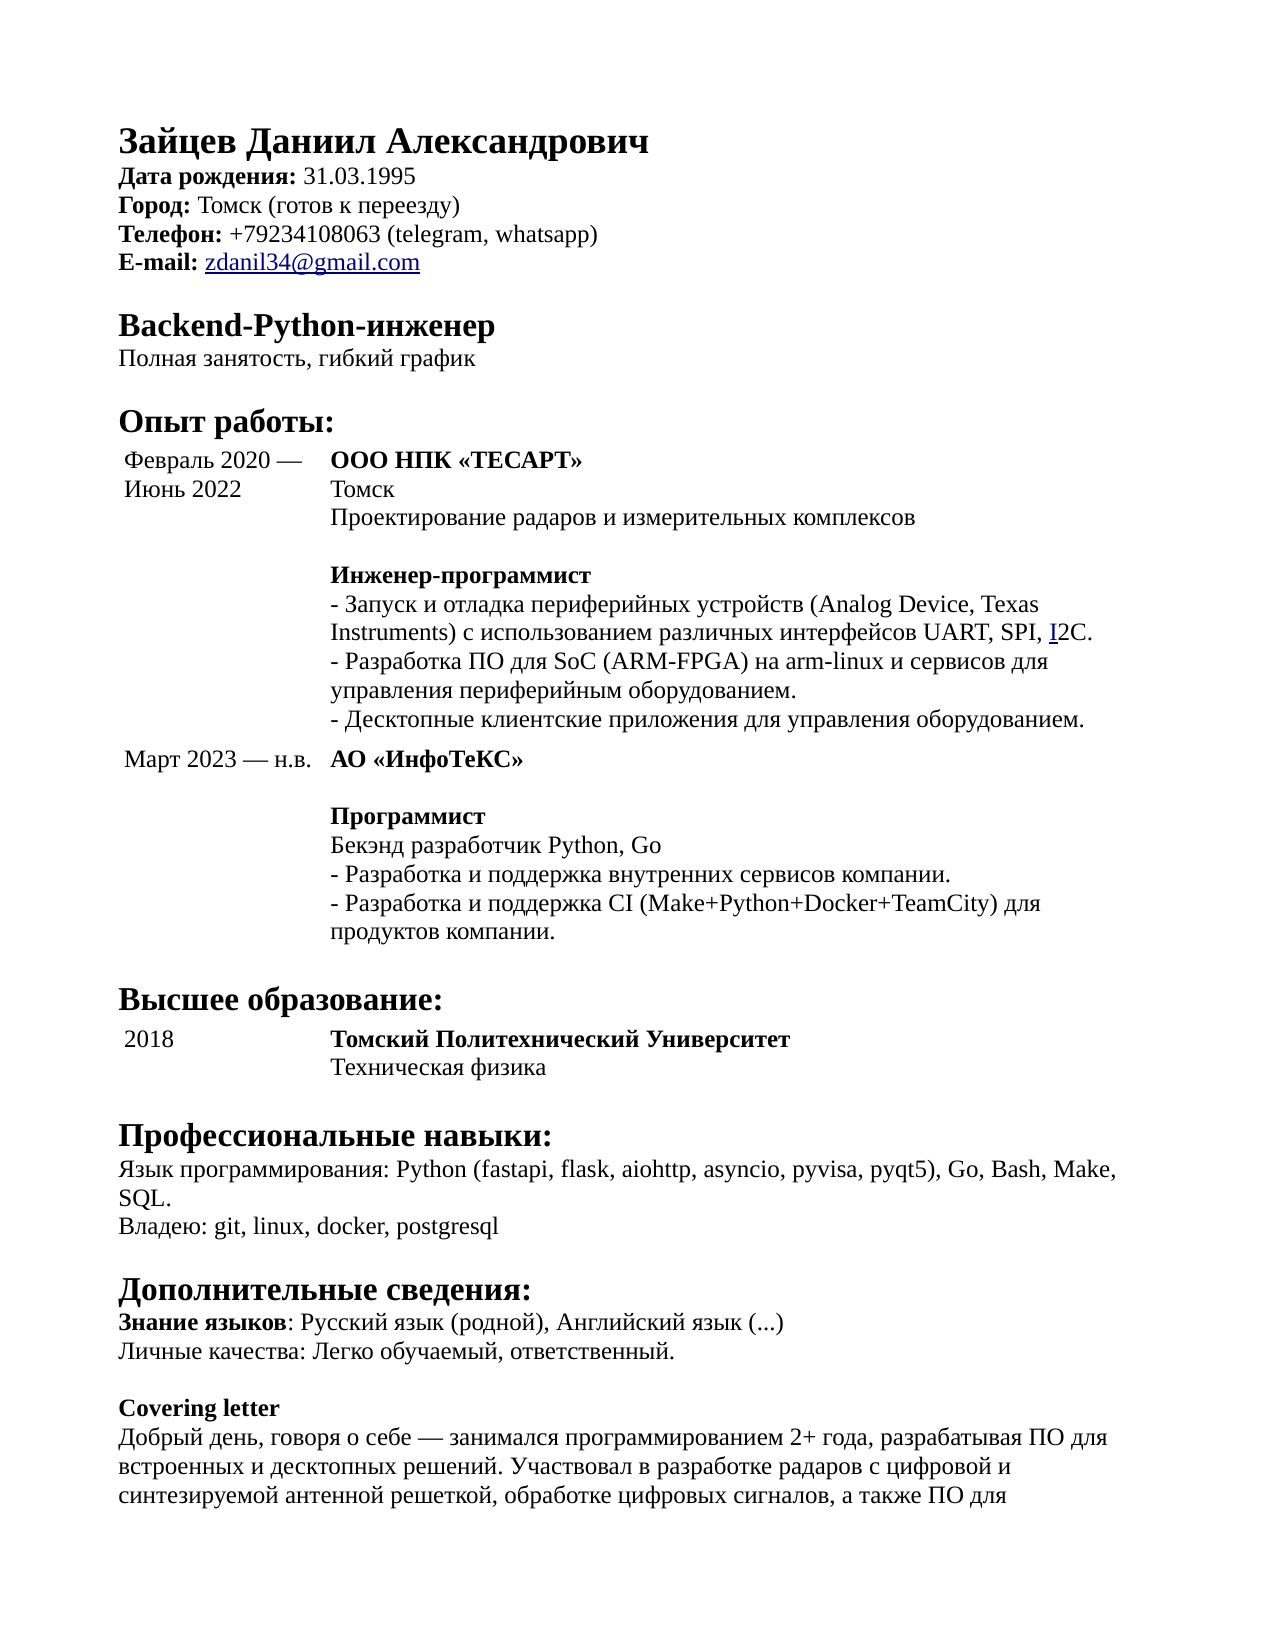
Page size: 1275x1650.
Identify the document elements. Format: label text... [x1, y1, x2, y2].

text Язык программирования: Python (fastapi, flask, aiohttp, asyncio, pyvisa, pyqt5), Go, Bash, Make, SQL. [118, 1154, 1157, 1211]
text Полная занятость, гибкий график [118, 343, 1157, 372]
table_header ООО НПК «ТЕСАРТ» Томск Проектирование радаров и измерительных комплексов Инженер-программист - Запуск и отладка периферийных устройств (Analog Device, Texas Instruments) с использованием различных интерфейсов UART, SPI, I2C. - Разработка ПО для SoC (ARM-FPGA) на arm-linux и сервисов для управления периферийным оборудованием. - Десктопные клиентские приложения для управления оборудованием. [324, 439, 1157, 738]
table_header Февраль 2020 — Июнь 2022 [118, 439, 324, 738]
text E-mail: zdanil34@gmail.com [118, 247, 1157, 276]
text Владею: git, linux, docker, postgresql [118, 1211, 1157, 1240]
text Дата рождения: 31.03.1995 [118, 161, 1157, 190]
text Профессиональные навыки: [118, 1116, 1157, 1154]
text Высшее образование: [118, 979, 1157, 1018]
table_cell Март 2023 — н.в. [118, 738, 324, 951]
text Добрый день, говоря о себе — занимался программированием 2+ года, разрабатывая ПО для встроенных и десктопных решений. Участвовал в разработке радаров с цифровой и синтезируемой антенной решеткой, обработке цифровых сигналов, а также ПО для [118, 1422, 1157, 1508]
text Знание языков: Русский язык (родной), Английский язык (...) [118, 1307, 1157, 1336]
text Backend-Python-инженер [118, 305, 1157, 343]
table_cell АО «ИнфоТеКС» Программист Бекэнд разработчик Python, Go - Разработка и поддержка внутренних сервисов компании. - Разработка и поддержка CI (Make+Python+Docker+TeamCity) для продуктов компании. [324, 738, 1157, 951]
text Город: Томск (готов к переезду) [118, 190, 1157, 219]
text Дополнительные сведения: [118, 1269, 1157, 1307]
table_header 2018 [118, 1018, 324, 1087]
text Covering letter [118, 1393, 1157, 1422]
text Опыт работы: [118, 401, 1157, 439]
text Зайцев Даниил Александрович [118, 118, 1157, 161]
text Личные качества: Легко обучаемый, ответственный. [118, 1336, 1157, 1365]
table_header Томский Политехнический Университет Техническая физика [324, 1018, 1157, 1087]
text Телефон: +79234108063 (telegram, whatsapp) [118, 219, 1157, 247]
